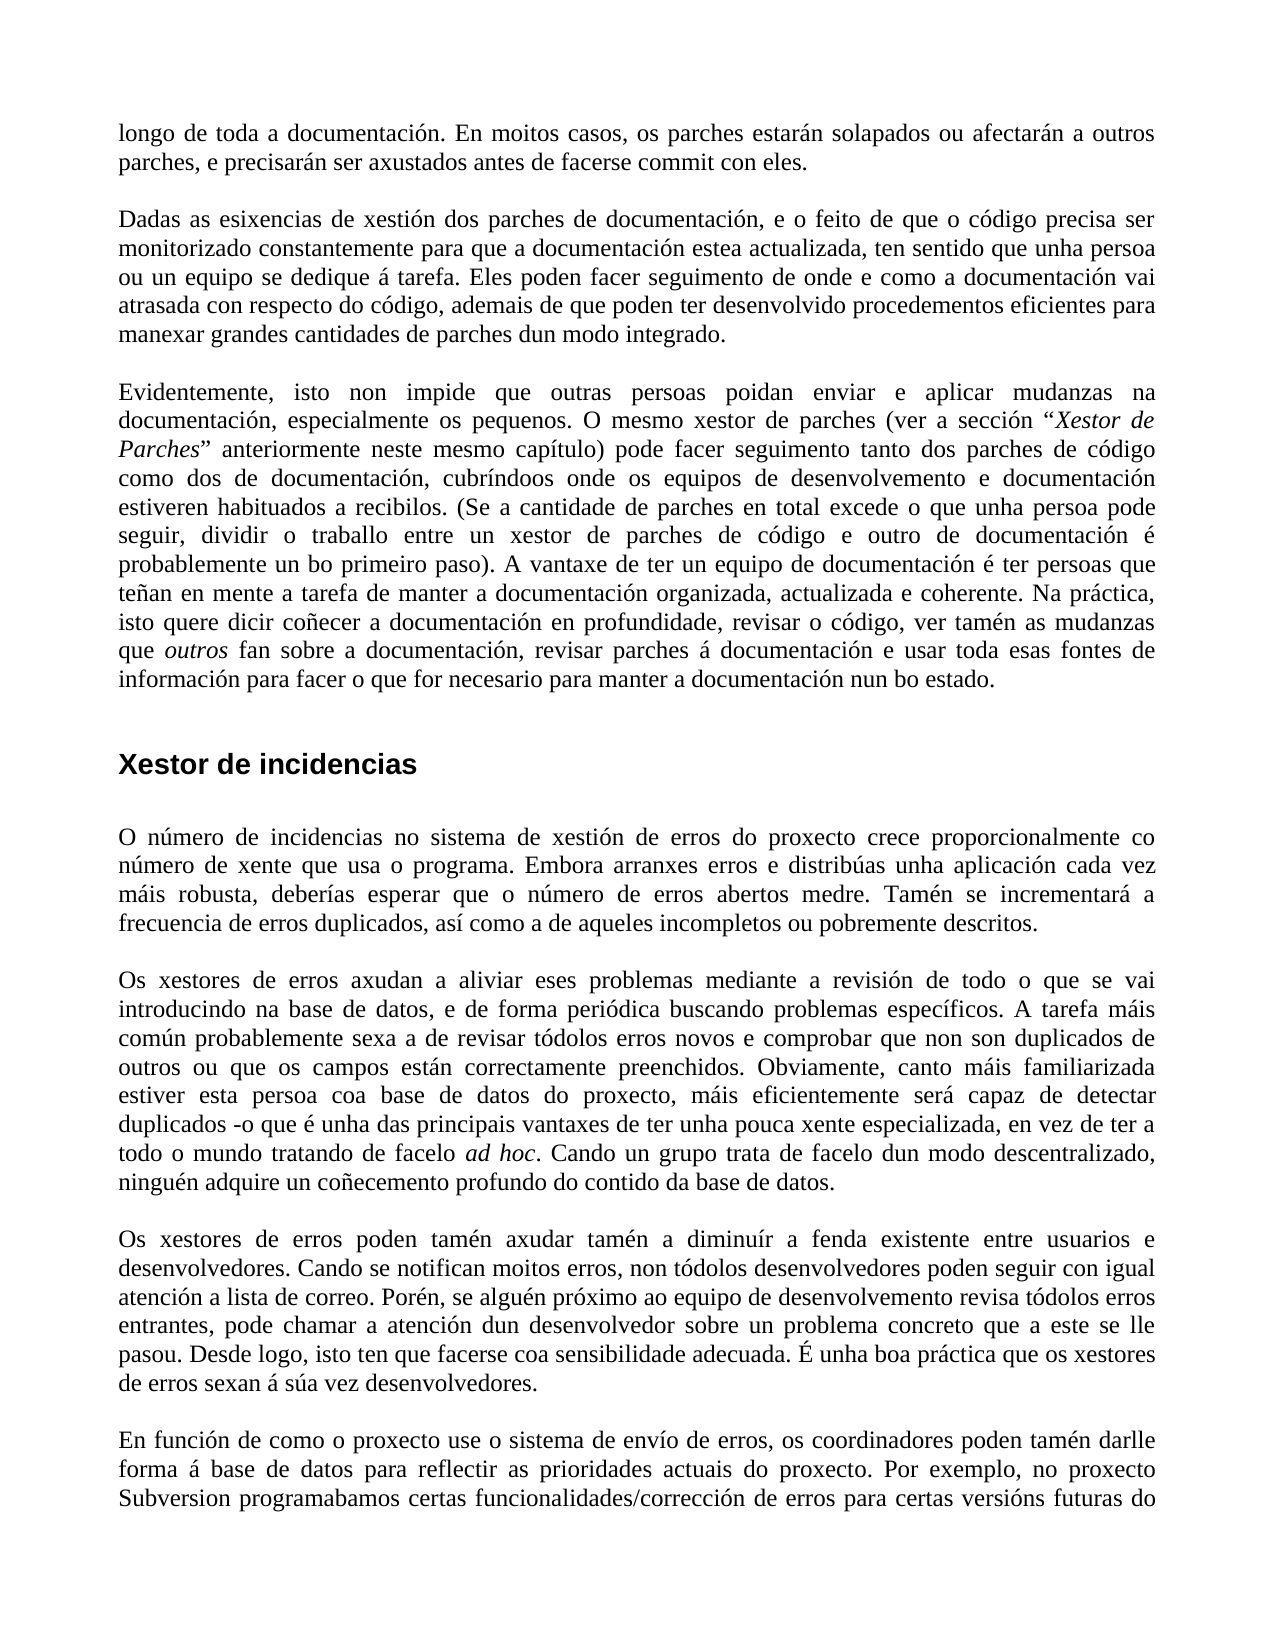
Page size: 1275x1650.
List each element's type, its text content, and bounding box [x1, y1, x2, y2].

text Dadas as esixencias de xestión dos parches de documentación, e o feito de que o código precisa ser monitorizado constantemente para que a documentación estea actualizada, ten sentido que unha persoa ou un equipo se dedique á tarefa. Eles poden facer seguimento de onde e como a documentación vai atrasada con respecto do código, ademais de que poden ter desenvolvido procedementos eficientes para manexar grandes cantidades de parches dun modo integrado. [118, 204, 1157, 348]
text En función de como o proxecto use o sistema de envío de erros, os coordinadores poden tamén darlle forma á base de datos para reflectir as prioridades actuais do proxecto. Por exemplo, no proxecto Subversion programabamos certas funcionalidades/corrección de erros para certas versións futuras do [118, 1425, 1157, 1512]
subtitle Xestor de incidencias [118, 747, 1157, 780]
text Os xestores de erros poden tamén axudar tamén a diminuír a fenda existente entre usuarios e desenvolvedores. Cando se notifican moitos erros, non tódolos desenvolvedores poden seguir con igual atención a lista de correo. Porén, se alguén próximo ao equipo de desenvolvemento revisa tódolos erros entrantes, pode chamar a atención dun desenvolvedor sobre un problema concreto que a este se lle pasou. Desde logo, isto ten que facerse coa sensibilidade adecuada. É unha boa práctica que os xestores de erros sexan á súa vez desenvolvedores. [118, 1224, 1157, 1397]
text longo de toda a documentación. En moitos casos, os parches estarán solapados ou afectarán a outros parches, e precisarán ser axustados antes de facerse commit con eles. [118, 118, 1157, 176]
text Evidentemente, isto non impide que outras persoas poidan enviar e aplicar mudanzas na documentación, especialmente os pequenos. O mesmo xestor de parches (ver a sección “Xestor de Parches” anteriormente neste mesmo capítulo) pode facer seguimento tanto dos parches de código como dos de documentación, cubríndoos onde os equipos de desenvolvemento e documentación estiveren habituados a recibilos. (Se a cantidade de parches en total excede o que unha persoa pode seguir, dividir o traballo entre un xestor de parches de código e outro de documentación é probablemente un bo primeiro paso). A vantaxe de ter un equipo de documentación é ter persoas que teñan en mente a tarefa de manter a documentación organizada, actualizada e coherente. Na práctica, isto quere dicir coñecer a documentación en profundidade, revisar o código, ver tamén as mudanzas que outros fan sobre a documentación, revisar parches á documentación e usar toda esas fontes de información para facer o que for necesario para manter a documentación nun bo estado. [118, 377, 1157, 693]
text Os xestores de erros axudan a aliviar eses problemas mediante a revisión de todo o que se vai introducindo na base de datos, e de forma periódica buscando problemas específicos. A tarefa máis común probablemente sexa a de revisar tódolos erros novos e comprobar que non son duplicados de outros ou que os campos están correctamente preenchidos. Obviamente, canto máis familiarizada estiver esta persoa coa base de datos do proxecto, máis eficientemente será capaz de detectar duplicados -o que é unha das principais vantaxes de ter unha pouca xente especializada, en vez de ter a todo o mundo tratando de facelo ad hoc. Cando un grupo trata de facelo dun modo descentralizado, ninguén adquire un coñecemento profundo do contido da base de datos. [118, 965, 1157, 1195]
text O número de incidencias no sistema de xestión de erros do proxecto crece proporcionalmente co número de xente que usa o programa. Embora arranxes erros e distribúas unha aplicación cada vez máis robusta, deberías esperar que o número de erros abertos medre. Tamén se incrementará a frecuencia de erros duplicados, así como a de aqueles incompletos ou pobremente descritos. [118, 822, 1157, 937]
